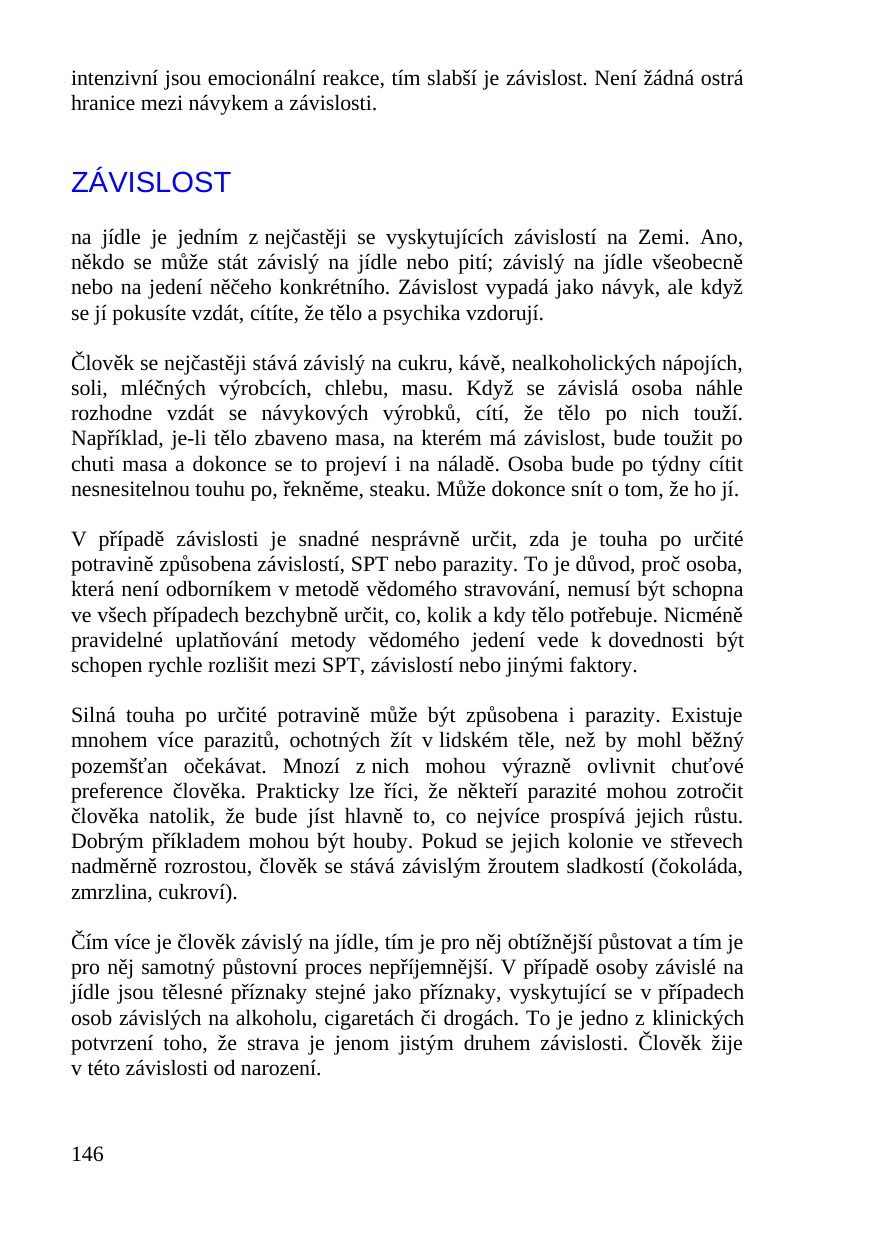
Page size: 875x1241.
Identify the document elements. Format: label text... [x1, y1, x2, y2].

text Silná touha po určité potravině může být způsobena i parazity. Existuje mnohem více parazitů, ochotných žít v lidském těle, než by mohl běžný pozemšťan očekávat. Mnozí z nich mohou výrazně ovlivnit chuťové preference člověka. Prakticky lze říci, že někteří parazité mohou zotročit člověka natolik, že bude jíst hlavně to, co nejvíce prospívá jejich růstu. Dobrým příkladem mohou být houby. Pokud se jejich kolonie ve střevech nadměrně rozrostou, člověk se stává závislým žroutem sladkostí (čokoláda, zmrzlina, cukroví). [71, 702, 744, 904]
text Čím více je člověk závislý na jídle, tím je pro něj obtížnější půstovat a tím je pro něj samotný půstovní proces nepříjemnější. V případě osoby závislé na jídle jsou tělesné příznaky stejné jako příznaky, vyskytující se v případech osob závislých na alkoholu, cigaretách či drogách. To je jedno z klinických potvrzení toho, že strava je jenom jistým druhem závislosti. Člověk žije v této závislosti od narození. [71, 929, 744, 1080]
text Člověk se nejčastěji stává závislý na cukru, kávě, nealkoholických nápojích, soli, mléčných výrobcích, chlebu, masu. Když se závislá osoba náhle rozhodne vzdát se návykových výrobků, cítí, že tělo po nich touží. Například, je-li tělo zbaveno masa, na kterém má závislost, bude toužit po chuti masa a dokonce se to projeví i na náladě. Osoba bude po týdny cítit nesnesitelnou touhu po, řekněme, steaku. Může dokonce snít o tom, že ho jí. [71, 350, 744, 501]
text na jídle je jedním z nejčastěji se vyskytujících závislostí na Zemi. Ano, někdo se může stát závislý na jídle nebo pití; závislý na jídle všeobecně nebo na jedení něčeho konkrétního. Závislost vypadá jako návyk, ale když se jí pokusíte vzdát, cítíte, že tělo a psychika vzdorují. [71, 224, 744, 325]
subtitle ZÁVISLOST [71, 165, 744, 199]
text intenzivní jsou emocionální reakce, tím slabší je závislost. Není žádná ostrá hranice mezi návykem a závislosti. [71, 65, 744, 115]
text V případě závislosti je snadné nesprávně určit, zda je touha po určité potravině způsobena závislostí, SPT nebo parazity. To je důvod, proč osoba, která není odborníkem v metodě vědomého stravování, nemusí být schopna ve všech případech bezchybně určit, co, kolik a kdy tělo potřebuje. Nicméně pravidelné uplatňování metody vědomého jedení vede k dovednosti být schopen rychle rozlišit mezi SPT, závislostí nebo jinými faktory. [71, 526, 744, 677]
